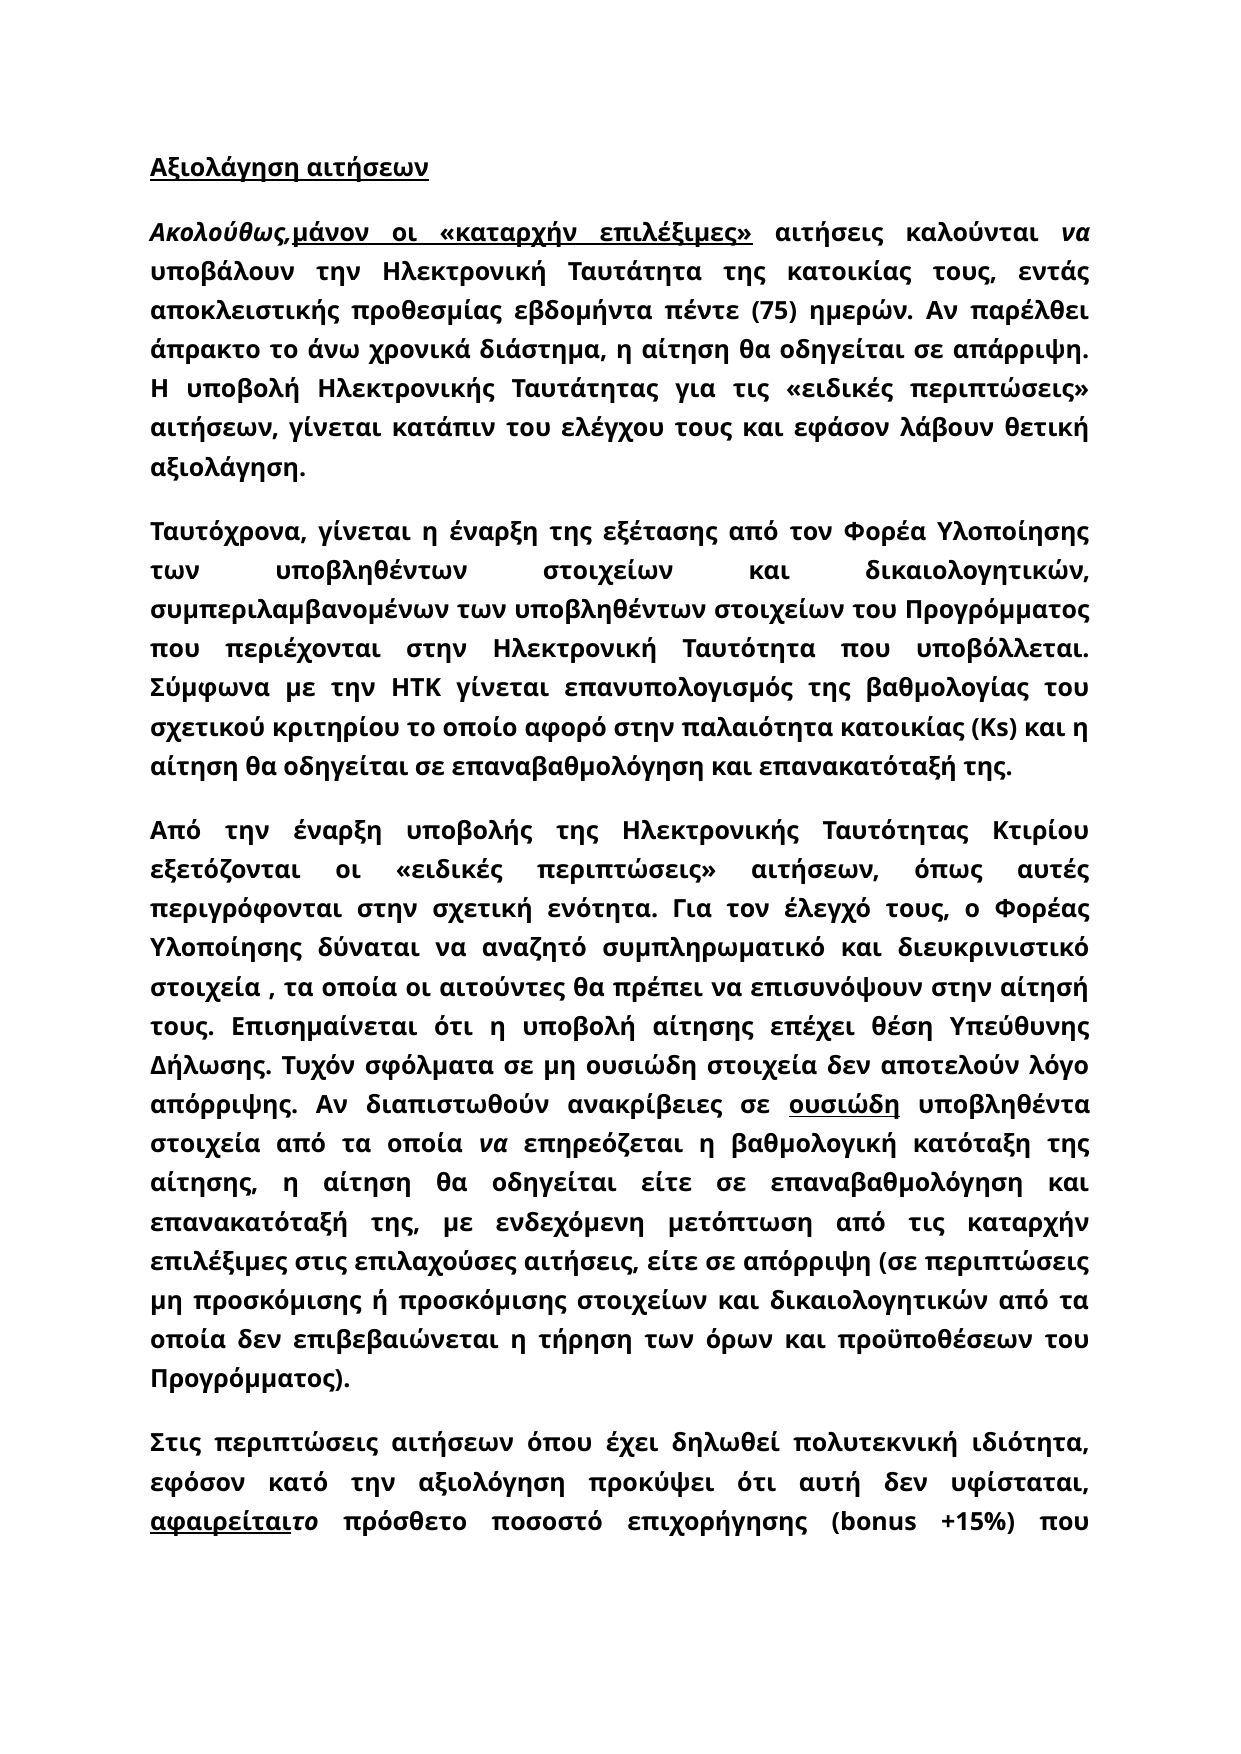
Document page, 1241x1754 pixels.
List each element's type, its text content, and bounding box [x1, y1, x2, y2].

text Αξιολάγηση αιτήσεων [150, 150, 1090, 184]
text Στις περιπτώσεις αιτήσεων όπου έχει δηλωθεί πολυτεκνική ιδιότητα, εφόσον κατό την αξιολόγηση προκύψει ότι αυτή δεν υφίσταται, αφαιρείταιτο πρόσθετο ποσοστό επιχορήγησης (bonus +15%) που [150, 1425, 1090, 1537]
text Ακολούθως,μάνον οι «καταρχήν επιλέξιμες» αιτήσεις καλούνται να υποβάλουν την Ηλεκτρονική Ταυτάτητα της κατοικίας τους, εντάς αποκλειστικής προθεσμίας εβδομήντα πέντε (75) ημερών. Αν παρέλθει άπρακτο το άνω χρονικά διάστημα, η αίτηση θα οδηγείται σε απάρριψη. Η υποβολή Ηλεκτρονικής Ταυτάτητας για τις «ειδικές περιπτώσεις» αιτήσεων, γίνεται κατάπιν του ελέγχου τους και εφάσον λάβουν θετική αξιολάγηση. [150, 214, 1090, 483]
text Από την έναρξη υποβολής της Ηλεκτρονικής Ταυτότητας Κτιρίου εξετόζονται οι «ειδικές περιπτώσεις» αιτήσεων, όπως αυτές περιγρόφονται στην σχετική ενότητα. Για τον έλεγχό τους, ο Φορέας Υλοποίησης δύναται να αναζητό συμπληρωματικό και διευκρινιστικό στοιχεία , τα οποία οι αιτούντες θα πρέπει να επισυνόψουν στην αίτησή τους. Επισημαίνεται ότι η υποβολή αίτησης επέχει θέση Υπεύθυνης Δήλωσης. Τυχόν σφόλματα σε μη ουσιώδη στοιχεία δεν αποτελούν λόγο απόρριψης. Αν διαπιστωθούν ανακρίβειες σε ουσιώδη υποβληθέντα στοιχεία από τα οποία να επηρεόζεται η βαθμολογική κατόταξη της αίτησης, η αίτηση θα οδηγείται είτε σε επαναβαθμολόγηση και επανακατόταξή της, με ενδεχόμενη μετόπτωση από τις καταρχήν επιλέξιμες στις επιλαχούσες αιτήσεις, είτε σε απόρριψη (σε περιπτώσεις μη προσκόμισης ή προσκόμισης στοιχείων και δικαιολογητικών από τα οποία δεν επιβεβαιώνεται η τήρηση των όρων και προϋποθέσεων του Προγρόμματος). [150, 812, 1090, 1395]
text Ταυτόχρονα, γίνεται η έναρξη της εξέτασης από τον Φορέα Υλοποίησης των υποβληθέντων στοιχείων και δικαιολογητικών, συμπεριλαμβανομένων των υποβληθέντων στοιχείων του Προγρόμματος που περιέχονται στην Ηλεκτρονική Ταυτότητα που υποβόλλεται. Σύμφωνα με την ΗΤΚ γίνεται επανυπολογισμός της βαθμολογίας του σχετικού κριτηρίου το οποίο αφορό στην παλαιότητα κατοικίας (Ks) και η αίτηση θα οδηγείται σε επαναβαθμολόγηση και επανακατόταξή της. [150, 513, 1090, 782]
